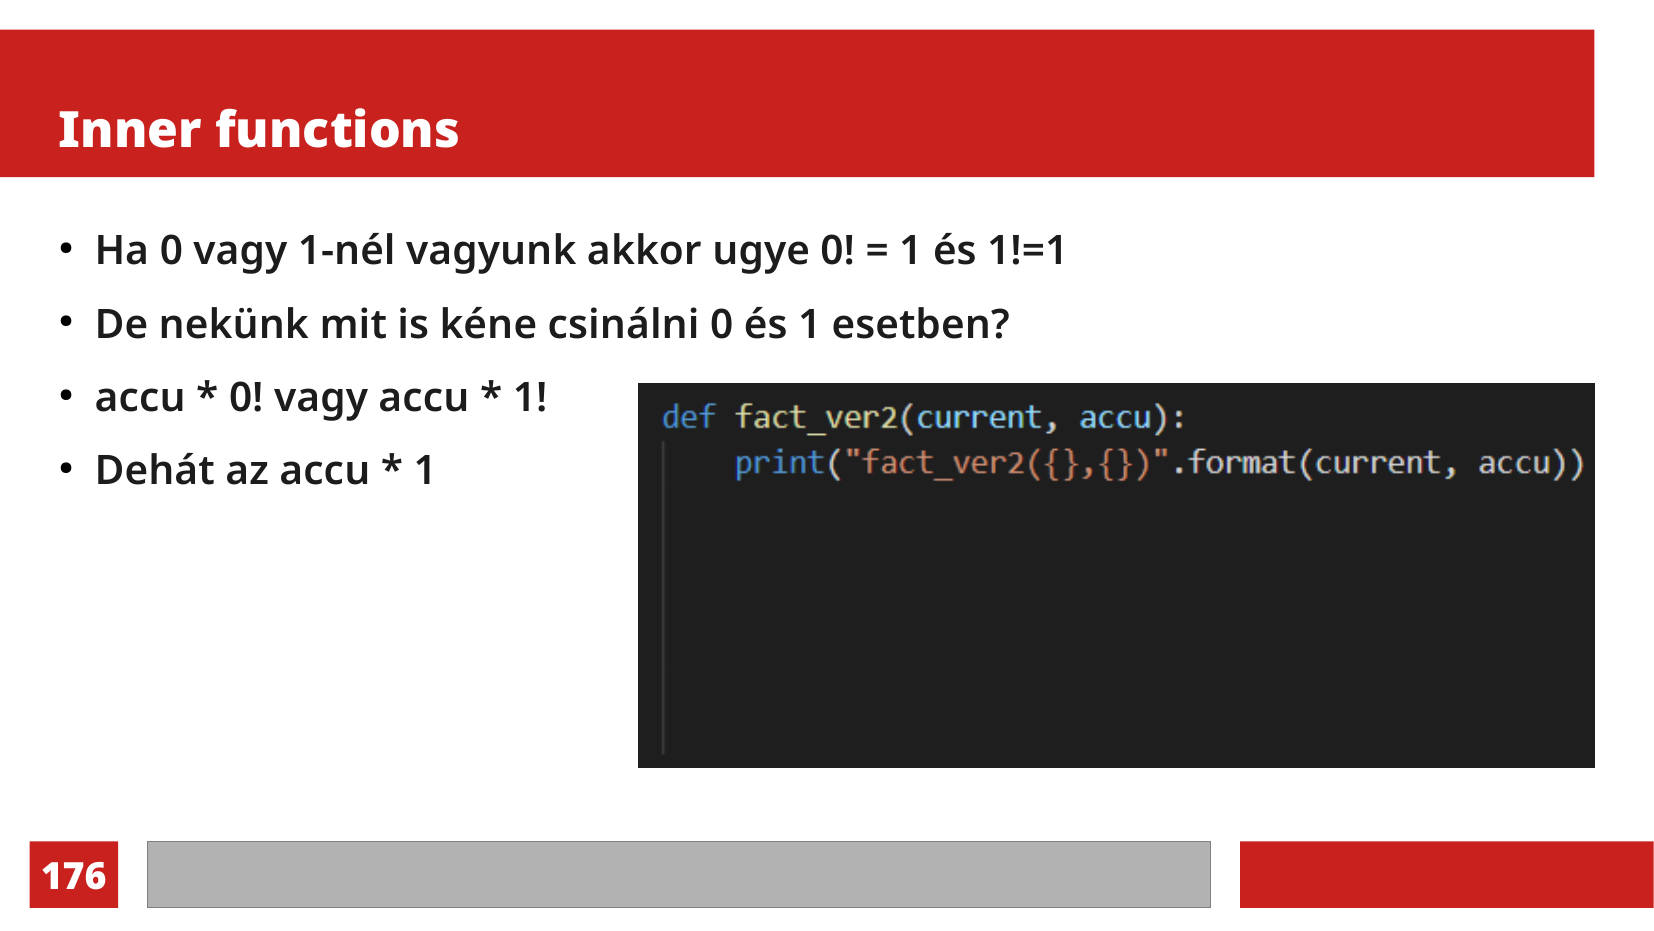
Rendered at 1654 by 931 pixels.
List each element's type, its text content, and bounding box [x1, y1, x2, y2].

title Inner functions [59, 44, 1595, 163]
list Ha 0 vagy 1-nél vagyunk akkor ugye 0! = 1 és 1!=1 De nekünk mit is kéne csinálni 0 és 1 esetben? accu * 0! vagy accu * 1! Dehát az accu * 1 [59, 221, 1565, 739]
picture [638, 383, 1595, 768]
